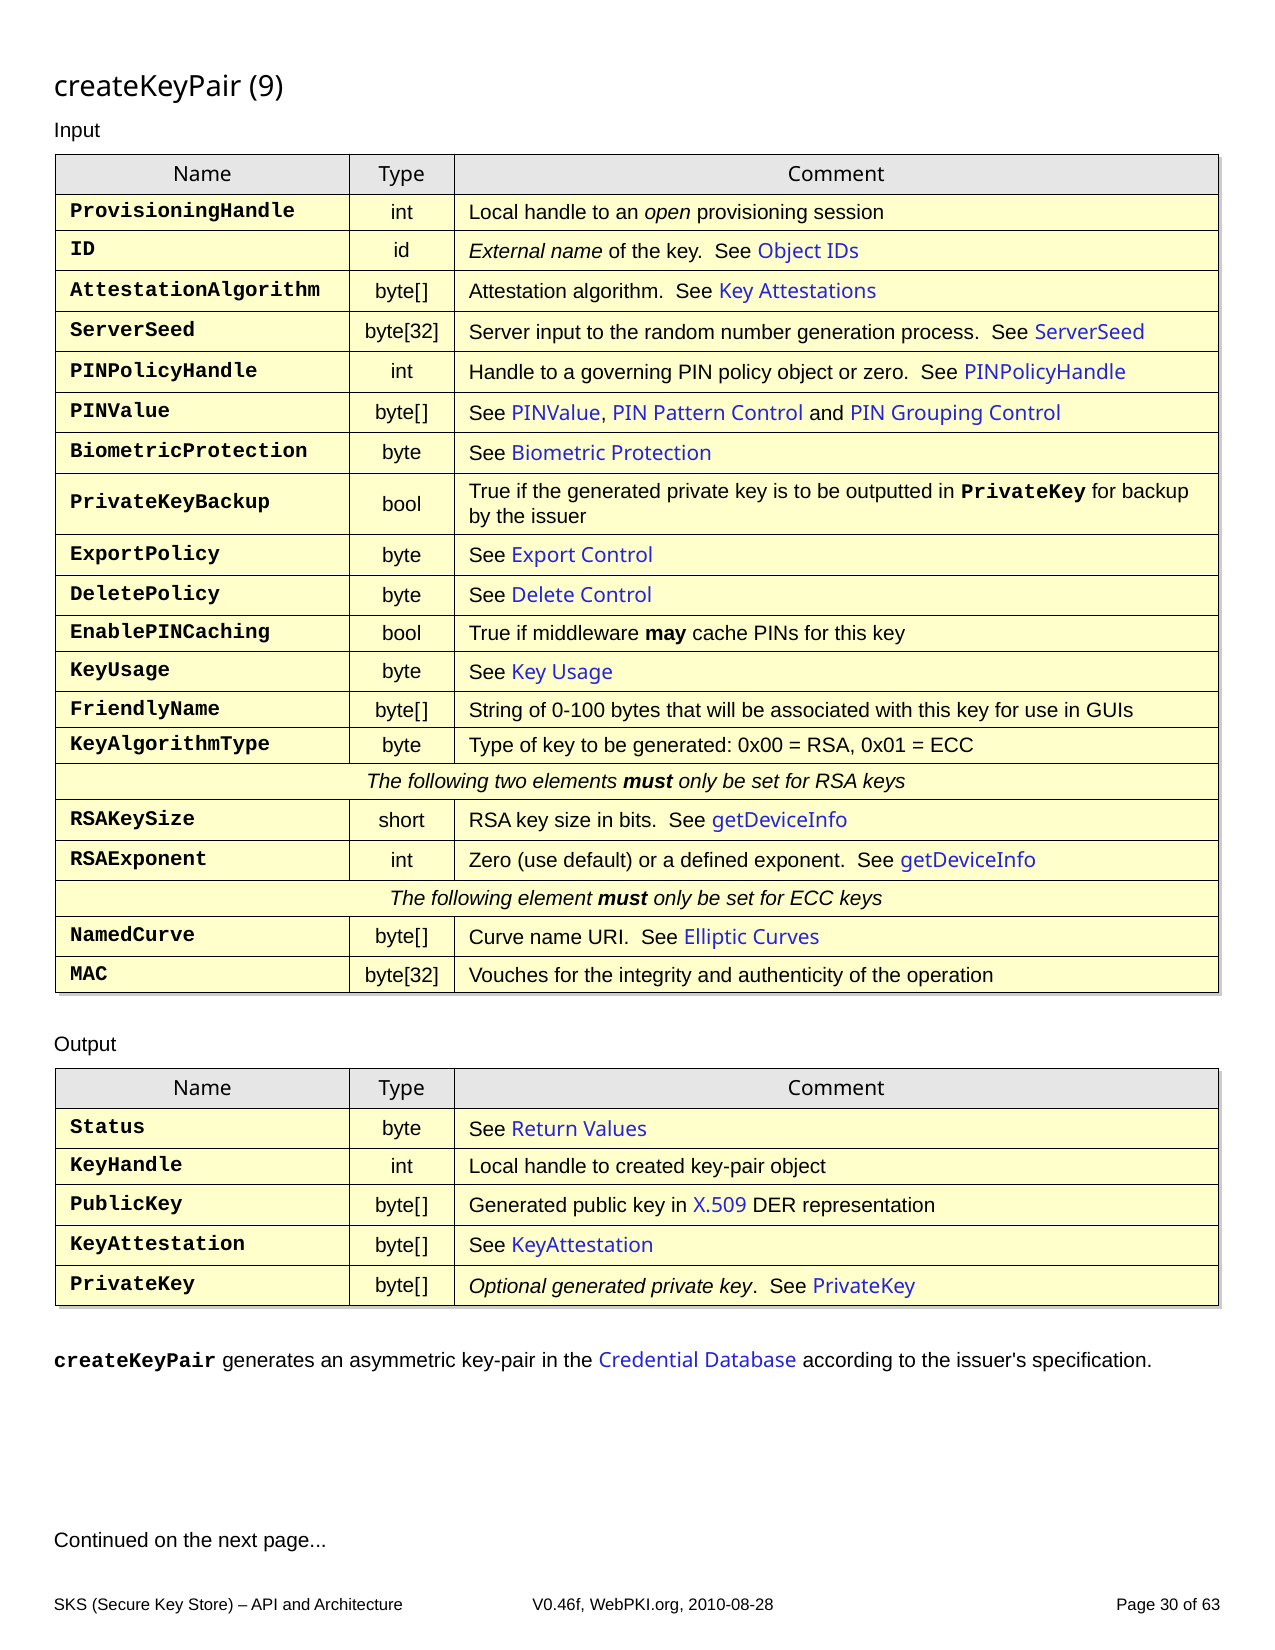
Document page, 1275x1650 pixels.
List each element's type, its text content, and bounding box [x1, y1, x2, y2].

table_cell Optional generated private key. See PrivateKey [455, 1266, 1218, 1305]
table_cell Status [56, 1109, 349, 1148]
table_cell byte [350, 576, 454, 615]
table_cell byte [350, 652, 454, 691]
table_cell MAC [56, 957, 349, 992]
table_cell See Delete Control [455, 576, 1218, 615]
table_cell RSAKeySize [56, 800, 349, 839]
table_cell byte⁮[ ] [350, 917, 454, 956]
text createKeyPair generates an asymmetric key-pair in the Credential Database according to the issuer's specification. [54, 1345, 1221, 1373]
table_cell NamedCurve [56, 917, 349, 956]
table_cell Zero (use default) or a defined exponent. See getDeviceInfo [455, 841, 1218, 880]
table_cell External name of the key. See Object IDs [455, 231, 1218, 270]
table_cell True if the generated private key is to be outputted in PrivateKey for backup by the issuer [455, 474, 1218, 534]
table_cell KeyHandle [56, 1149, 349, 1184]
table_header Comment [455, 1069, 1218, 1108]
table_cell True if middleware may cache PINs for this key [455, 616, 1218, 651]
text Output [54, 1032, 1221, 1056]
table_cell PrivateKeyBackup [56, 474, 349, 534]
table_header Name [56, 155, 349, 194]
table_cell See KeyAttestation [455, 1226, 1218, 1265]
table_cell See PINValue, PIN Pattern Control and PIN Grouping Control [455, 393, 1218, 432]
table_cell Attestation algorithm. See Key Attestations [455, 271, 1218, 311]
table_cell See Key Usage [455, 652, 1218, 691]
table_cell Local handle to created key-pair object [455, 1149, 1218, 1184]
table_cell id [350, 231, 454, 270]
table_cell RSA key size in bits. See getDeviceInfo [455, 800, 1218, 839]
table_cell BiometricProtection [56, 433, 349, 472]
table_cell ProvisioningHandle [56, 195, 349, 230]
table_cell byte [350, 1109, 454, 1148]
table_cell byte⁮[32] [350, 957, 454, 992]
table_cell Local handle to an open provisioning session [455, 195, 1218, 230]
table_header Type [350, 155, 454, 194]
table_cell byte⁮[32] [350, 312, 454, 351]
table_cell See Return Values [455, 1109, 1218, 1148]
table_cell Server input to the random number generation process. See ServerSeed [455, 312, 1218, 351]
table_cell The following element must only be set for ECC keys [56, 881, 1218, 916]
table_cell bool [350, 616, 454, 651]
table_cell PINPolicyHandle [56, 352, 349, 392]
table_cell Curve name URI. See Elliptic Curves [455, 917, 1218, 956]
table_cell byte⁮[ ] [350, 1185, 454, 1224]
table_cell byte⁮[ ] [350, 1266, 454, 1305]
table_cell byte [350, 728, 454, 763]
table_cell short [350, 800, 454, 839]
table_cell PINValue [56, 393, 349, 432]
table_header Name [56, 1069, 349, 1108]
table_cell Vouches for the integrity and authenticity of the operation [455, 957, 1218, 992]
text Continued on the next page... [54, 1528, 1221, 1552]
table_cell AttestationAlgorithm [56, 271, 349, 311]
table_cell Type of key to be generated: 0x00 = RSA, 0x01 = ECC [455, 728, 1218, 763]
table_cell FriendlyName [56, 692, 349, 727]
table_cell ServerSeed [56, 312, 349, 351]
table_cell String of 0-100 bytes that will be associated with this key for use in GUIs [455, 692, 1218, 727]
subtitle createKeyPair (9) [54, 66, 1221, 105]
table_cell int [350, 1149, 454, 1184]
table_cell KeyAttestation [56, 1226, 349, 1265]
table_cell EnablePINCaching [56, 616, 349, 651]
table_cell byte [350, 535, 454, 574]
table_cell bool [350, 474, 454, 534]
text Input [54, 118, 1221, 142]
table_cell ExportPolicy [56, 535, 349, 574]
table_cell RSAExponent [56, 841, 349, 880]
table_cell Generated public key in X.509 DER representation [455, 1185, 1218, 1224]
table_cell See Export Control [455, 535, 1218, 574]
table_cell DeletePolicy [56, 576, 349, 615]
table_cell byte [350, 433, 454, 472]
table_cell PublicKey [56, 1185, 349, 1224]
table_cell Handle to a governing PIN policy object or zero. See PINPolicyHandle [455, 352, 1218, 392]
table_cell byte⁮[ ] [350, 692, 454, 727]
table_cell The following two elements must only be set for RSA keys [56, 764, 1218, 799]
table_header Comment [455, 155, 1218, 194]
table_cell See Biometric Protection [455, 433, 1218, 472]
table_cell byte⁮[ ] [350, 1226, 454, 1265]
table_cell KeyAlgorithmType [56, 728, 349, 763]
table_cell KeyUsage [56, 652, 349, 691]
table_cell byte⁮[ ] [350, 271, 454, 311]
table_cell ID [56, 231, 349, 270]
table_cell PrivateKey [56, 1266, 349, 1305]
table_cell byte⁮[ ] [350, 393, 454, 432]
table_cell int [350, 352, 454, 392]
table_cell int [350, 841, 454, 880]
table_header Type [350, 1069, 454, 1108]
table_cell int [350, 195, 454, 230]
